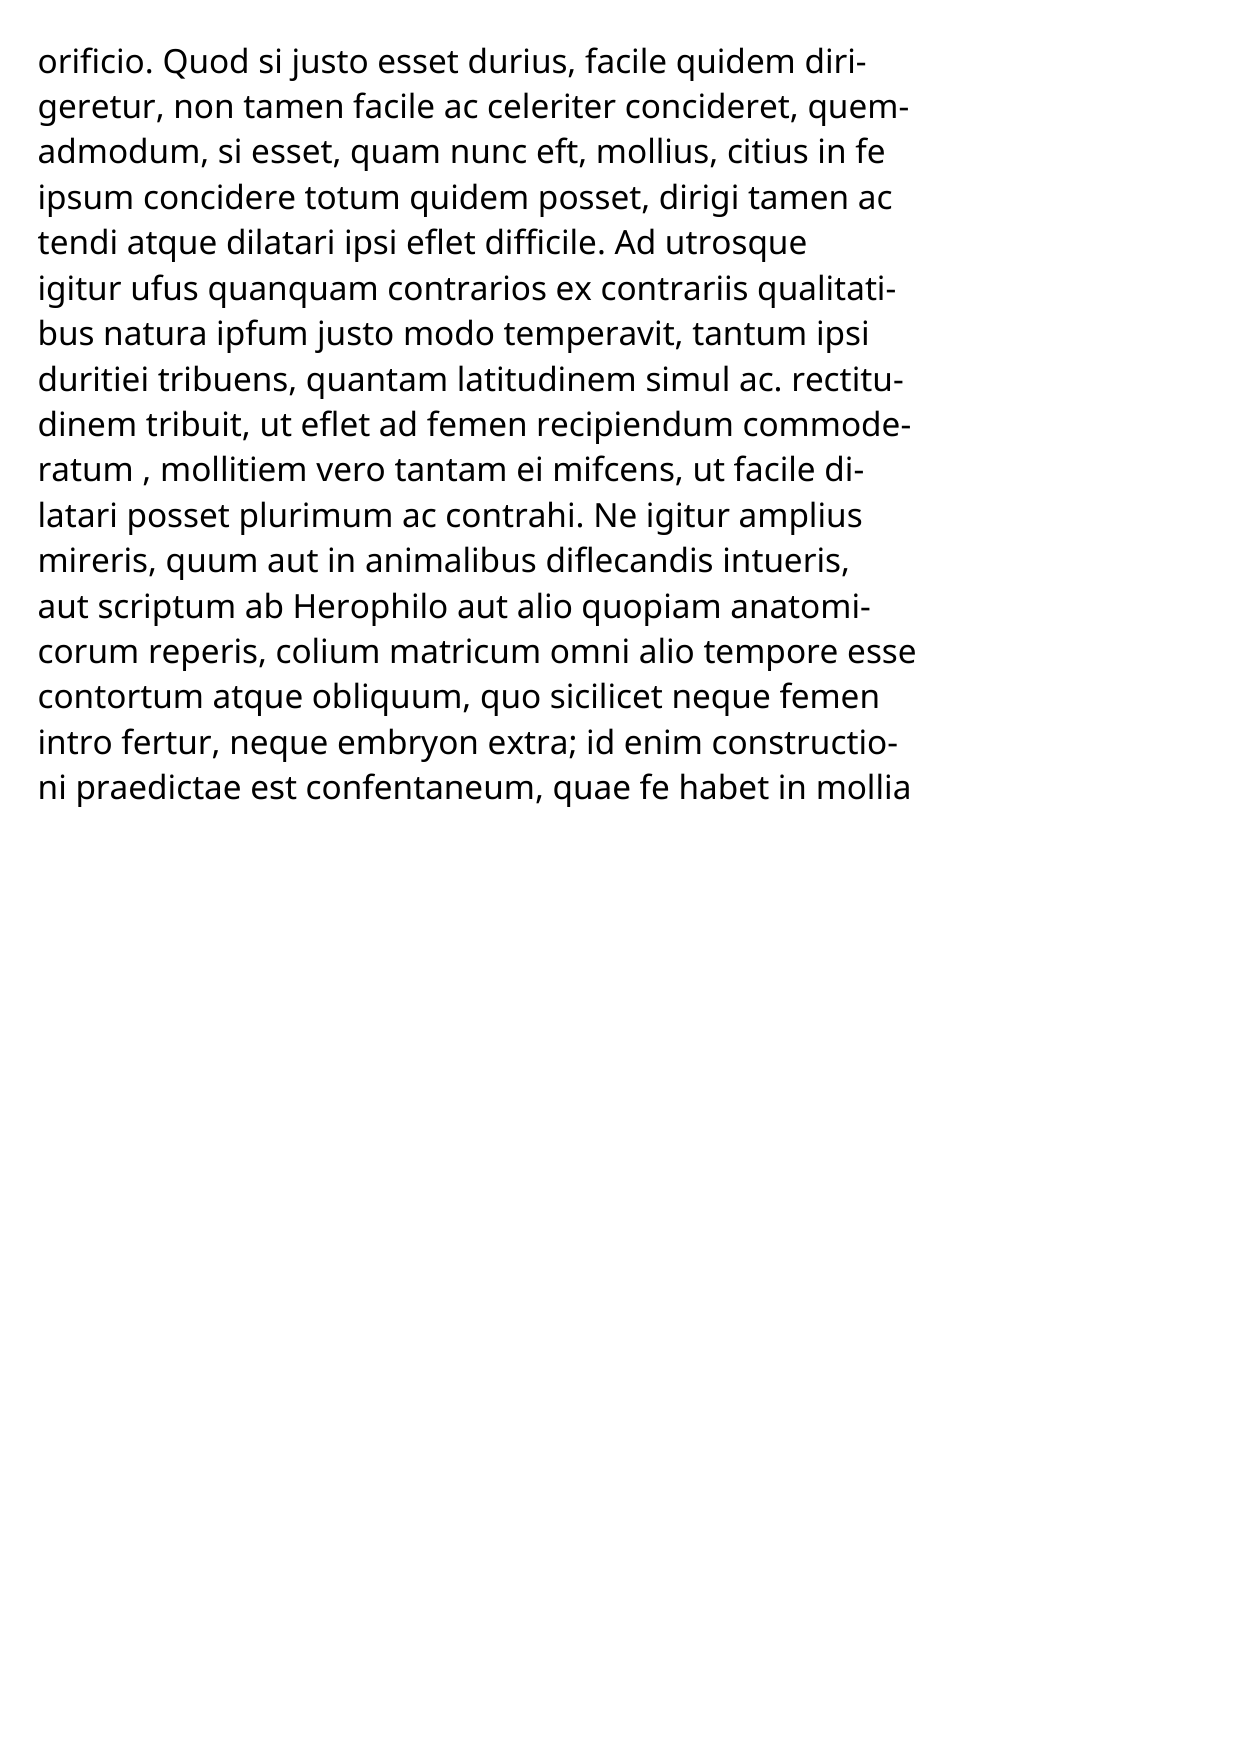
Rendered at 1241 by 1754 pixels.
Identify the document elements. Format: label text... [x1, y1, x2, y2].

text orificio. Quod si justo esset durius, facile quidem diri- geretur, non tamen facile ac celeriter concideret, quem- admodum, si esset, quam nunc eft, mollius, citius in fe ipsum concidere totum quidem posset, dirigi tamen ac tendi atque dilatari ipsi eflet difficile. Ad utrosque igitur ufus quanquam contrarios ex contrariis qualitati- bus natura ipfum justo modo temperavit, tantum ipsi duritiei tribuens, quantam latitudinem simul ac. rectitu- dinem tribuit, ut eflet ad femen recipiendum commode- ratum , mollitiem vero tantam ei mifcens, ut facile di- latari posset plurimum ac contrahi. Ne igitur amplius mireris, quum aut in animalibus diflecandis intueris, aut scriptum ab Herophilo aut alio quopiam anatomi- corum reperis, colium matricum omni alio tempore esse contortum atque obliquum, quo sicilicet neque femen intro fertur, neque embryon extra; id enim constructio- ni praedictae est confentaneum, quae fe habet in mollia [37, 37, 1203, 809]
